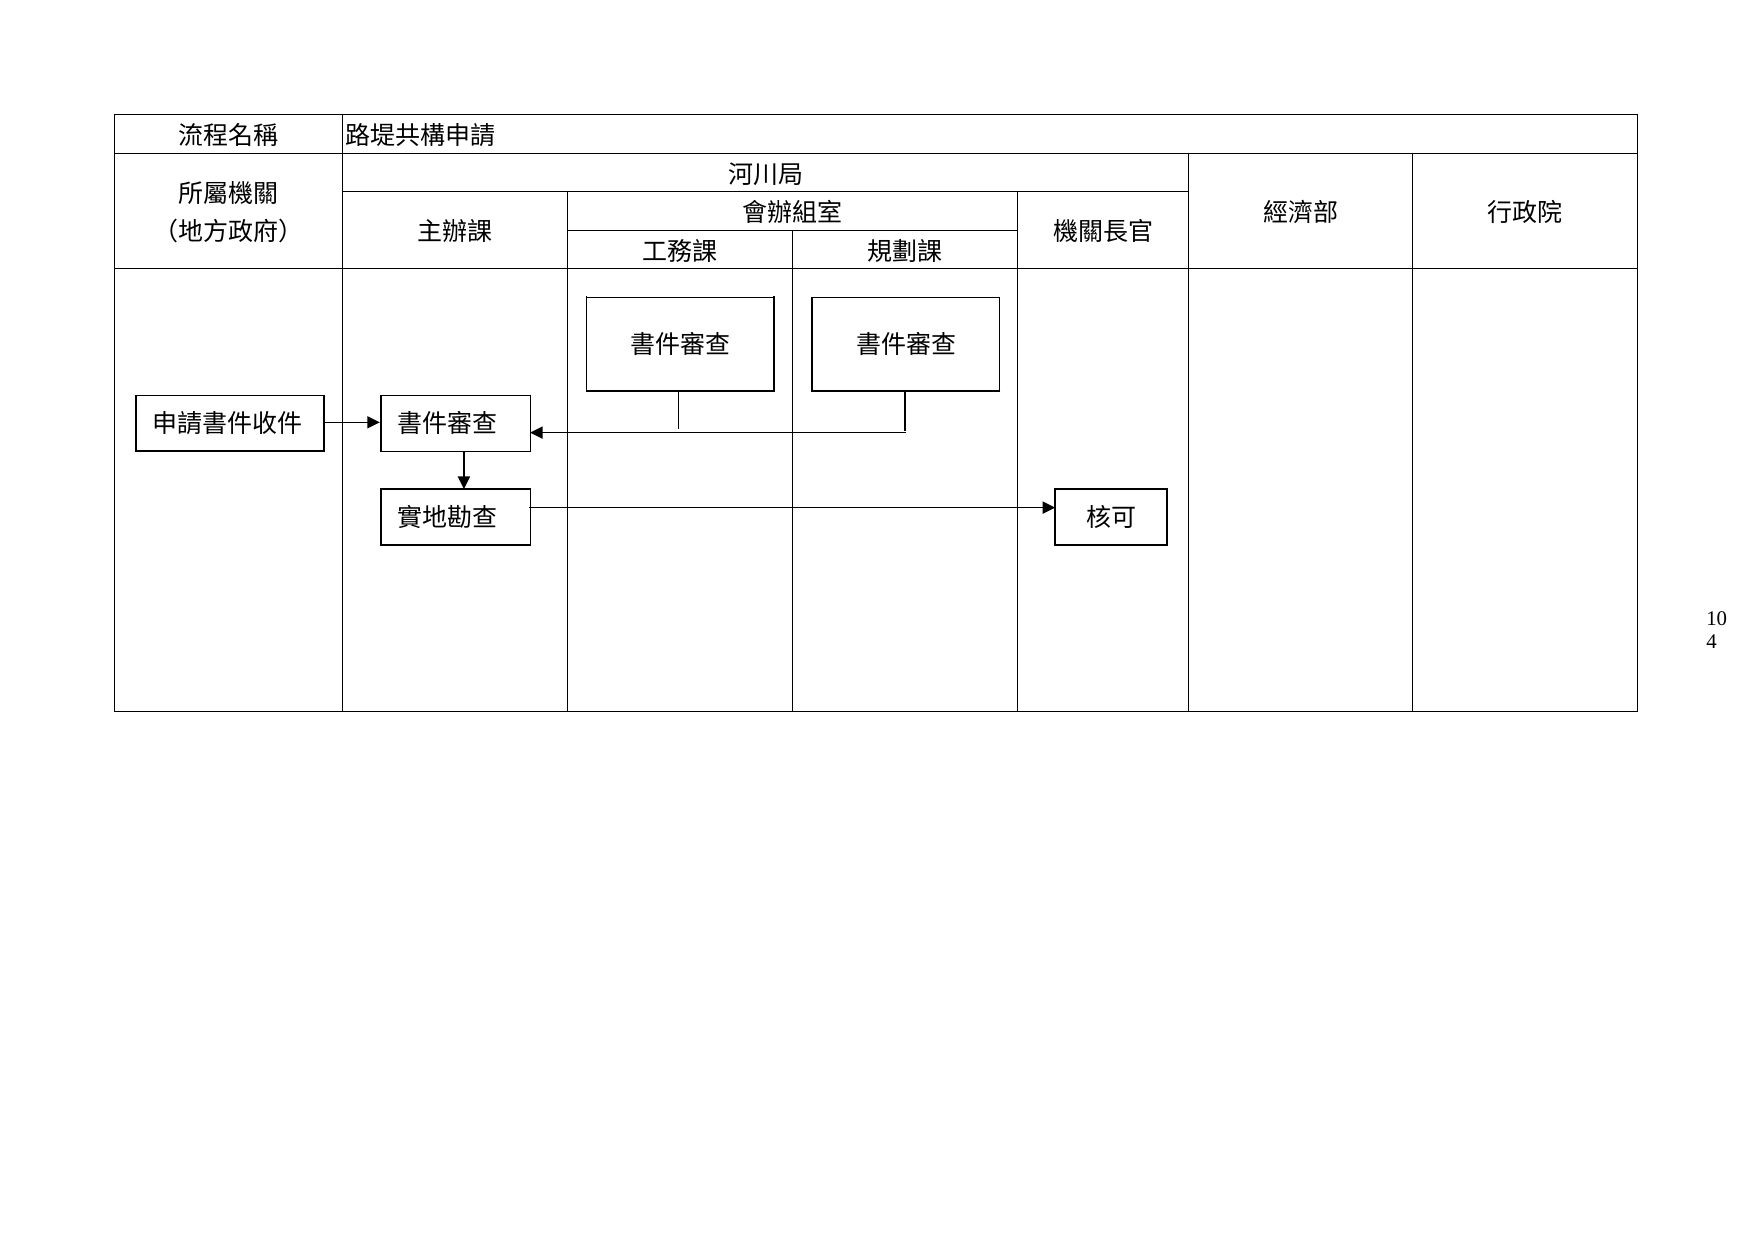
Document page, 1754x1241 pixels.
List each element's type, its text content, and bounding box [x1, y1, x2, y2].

table_cell [465, 433, 567, 507]
table_cell 河川局 [343, 154, 1188, 191]
table_cell 機關長官 [1018, 192, 1188, 268]
table_cell [793, 508, 1017, 711]
table_cell 經濟部 [1189, 154, 1412, 268]
table_cell [137, 396, 323, 450]
table_header 流程名稱 [115, 115, 342, 152]
table_cell [382, 396, 530, 451]
table_cell [1413, 269, 1637, 711]
table_cell 工務課 [568, 231, 792, 268]
table_cell [568, 508, 792, 711]
table_cell 規劃課 [793, 231, 1017, 268]
table_cell [1189, 269, 1412, 711]
table_cell 行政院 [1413, 154, 1637, 268]
table_cell [382, 490, 530, 544]
table_cell [343, 423, 567, 711]
table_cell 所屬機關 （地方政府） [115, 154, 342, 268]
table_cell [115, 269, 342, 711]
table_cell [343, 269, 567, 432]
table_cell [793, 269, 1017, 507]
table_cell [1018, 269, 1188, 711]
table_cell 主辦課 [343, 192, 567, 268]
table_cell [568, 269, 792, 432]
table_header 路堤共構申請 [343, 115, 1637, 152]
table_cell [568, 433, 792, 507]
table_cell [1056, 490, 1166, 544]
table_cell 會辦組室 [568, 192, 1017, 229]
